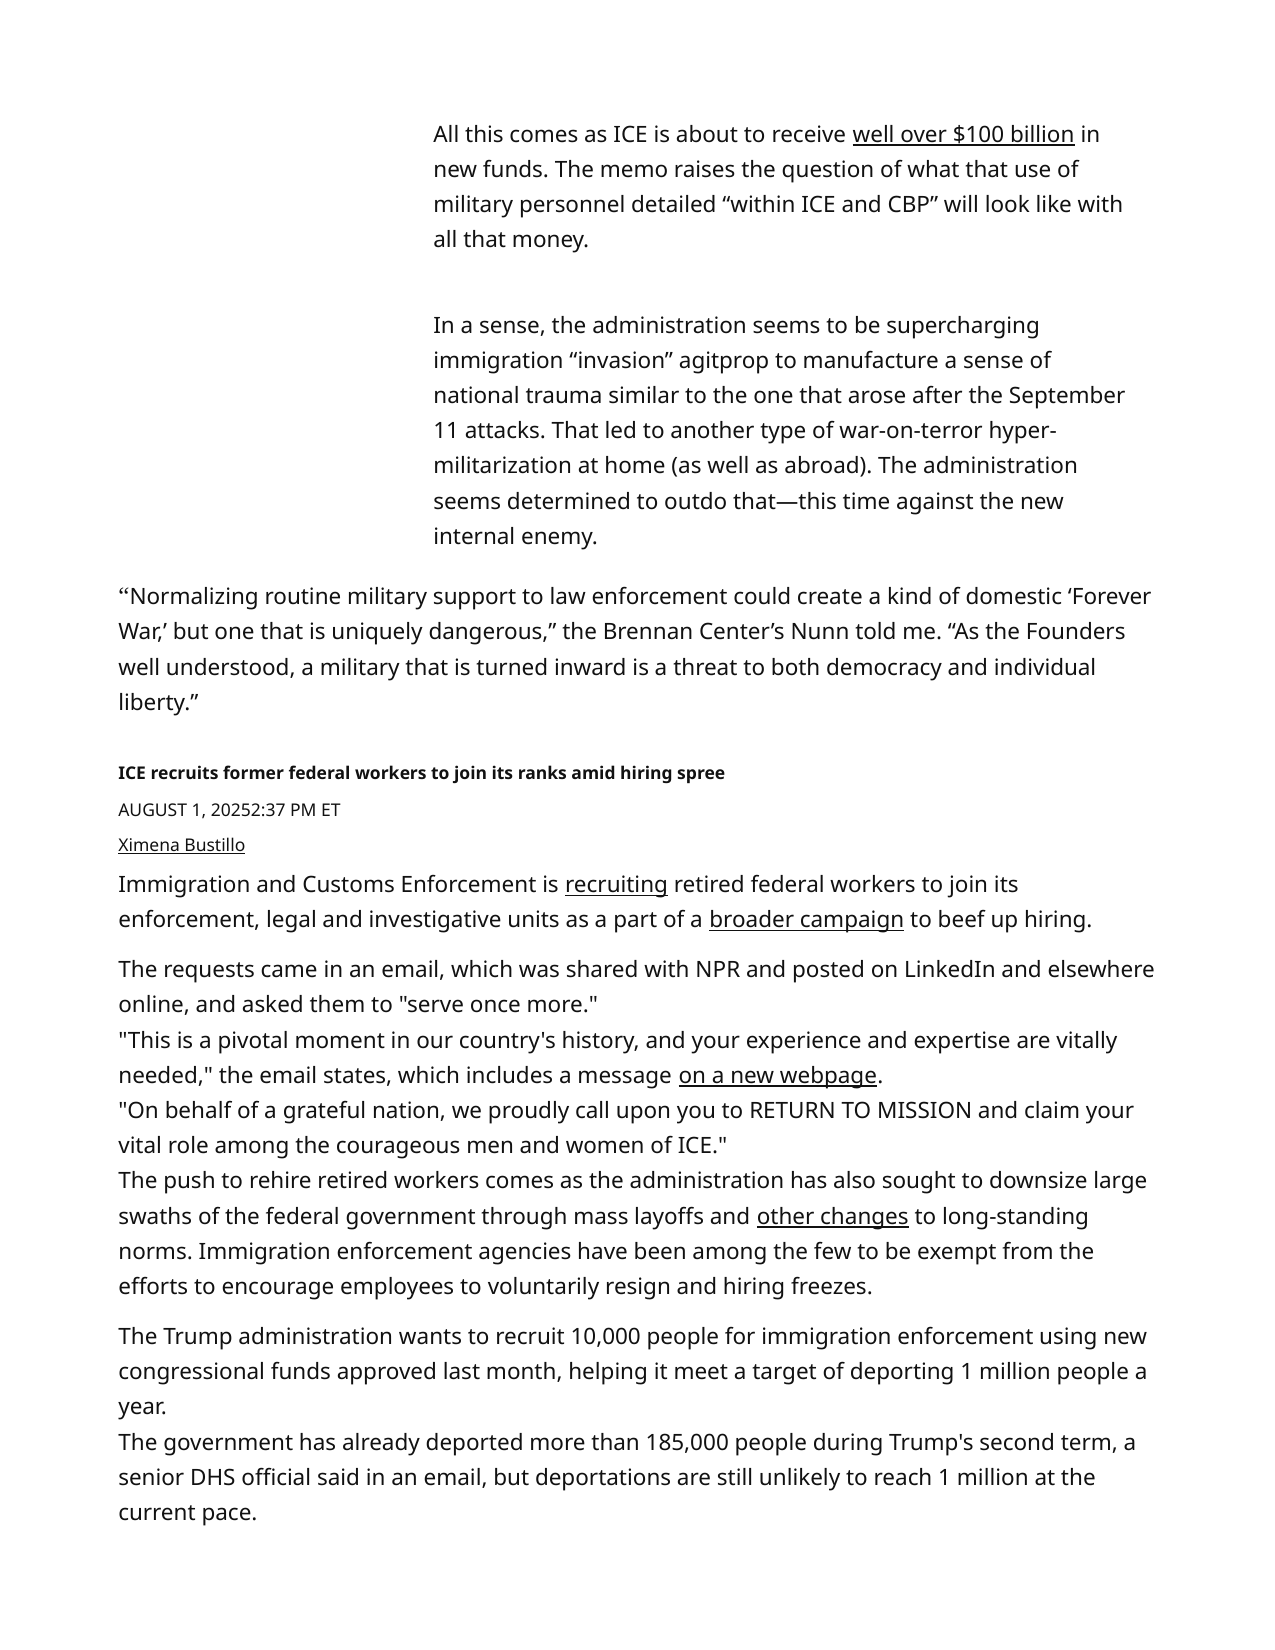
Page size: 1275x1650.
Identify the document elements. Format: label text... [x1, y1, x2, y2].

text The requests came in an email, which was shared with NPR and posted on LinkedIn and elsewhere online, and asked them to "serve once more." [118, 954, 1157, 1019]
text The push to rehire retired workers comes as the administration has also sought to downsize large swaths of the federal government through mass layoffs and other changes to long-standing norms. Immigration enforcement agencies have been among the few to be exempt from the efforts to encourage employees to voluntarily resign and hiring freezes. [118, 1165, 1157, 1301]
text "This is a pivotal moment in our country's history, and your experience and expertise are vitally needed," the email states, which includes a message on a new webpage. [118, 1024, 1157, 1090]
text Immigration and Customs Enforcement is recruiting retired federal workers to join its enforcement, legal and investigative units as a part of a broader campaign to beef up hiring. [118, 869, 1157, 934]
text The government has already deported more than 185,000 people during Trump's second term, a senior DHS official said in an email, but deportations are still unlikely to reach 1 million at the current pace. [118, 1426, 1157, 1527]
text The Trump administration wants to recruit 10,000 people for immigration enforcement using new congressional funds approved last month, helping it meet a target of deporting 1 million people a year. [118, 1320, 1157, 1421]
text “Normalizing routine military support to law enforcement could create a kind of domestic ‘Forever War,’ but one that is uniquely dangerous,” the Brennan Center’s Nunn told me. “As the Founders well understood, a military that is turned inward is a threat to both democracy and individual liberty.” [118, 580, 1157, 717]
subtitle ICE recruits former federal workers to join its ranks amid hiring spree [118, 761, 1157, 785]
text Ximena Bustillo [118, 833, 1157, 857]
text In a sense, the administration seems to be supercharging immigration “invasion” agitprop to manufacture a sense of national trauma similar to the one that arose after the September 11 attacks. That led to another type of war-on-terror hyper-militarization at home (as well as abroad). The administration seems determined to outdo that—this time against the new internal enemy. [433, 309, 1132, 551]
text "On behalf of a grateful nation, we proudly call upon you to RETURN TO MISSION and claim your vital role among the courageous men and women of ICE." [118, 1094, 1157, 1160]
text August 1, 20252:37 PM ET [118, 797, 1157, 821]
text All this comes as ICE is about to receive well over $100 billion in new funds. The memo raises the question of what that use of military personnel detailed “within ICE and CBP” will look like with all that money. [433, 118, 1132, 254]
